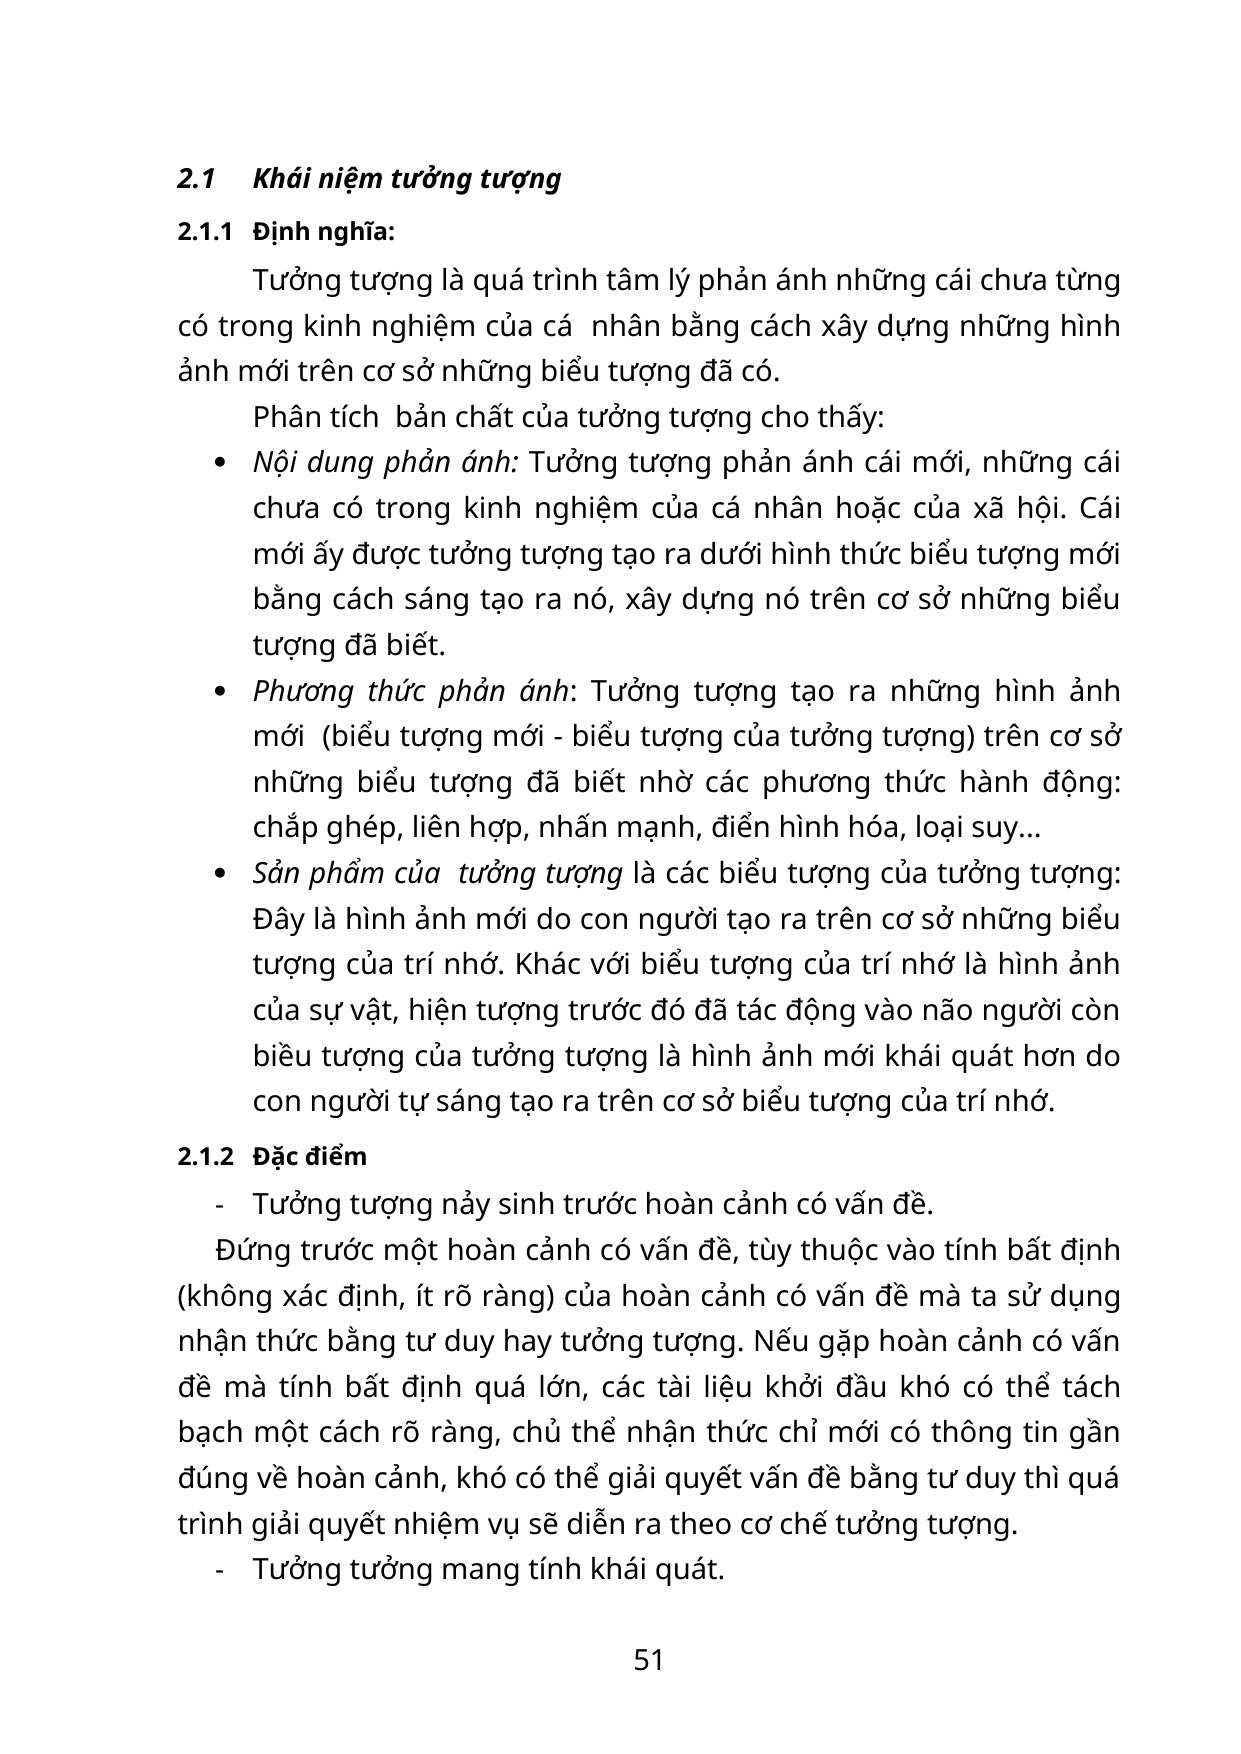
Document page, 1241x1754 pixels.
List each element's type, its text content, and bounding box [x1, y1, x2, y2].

list Sản phẩm của tưởng tượng là các biểu tượng của tưởng tượng: Đây là hình ảnh mới do con người tạo ra trên cơ sở những biểu tượng của trí nhớ. Khác với biểu tượng của trí nhớ là hình ảnh của sự vật, hiện tượng trước đó đã tác động vào não người còn biều tượng của tưởng tượng là hình ảnh mới khái quát hơn do con người tự sáng tạo ra trên cơ sở biểu tượng của trí nhớ. [215, 852, 1122, 1120]
subtitle Định nghĩa: [177, 214, 1122, 248]
subtitle Đặc điểm [177, 1139, 1122, 1172]
list Nội dung phản ánh: Tưởng tượng phản ánh cái mới, những cái chưa có trong kinh nghiệm của cá nhân hoặc của xã hội. Cái mới ấy được tưởng tượng tạo ra dưới hình thức biểu tượng mới bằng cách sáng tạo ra nó, xây dựng nó trên cơ sở những biểu tượng đã biết. [215, 442, 1122, 664]
list Phương thức phản ánh: Tưởng tượng tạo ra những hình ảnh mới (biểu tượng mới - biểu tượng của tưởng tượng) trên cơ sở những biểu tượng đã biết nhờ các phương thức hành động: chắp ghép, liên hợp, nhấn mạnh, điển hình hóa, loại suy... [215, 670, 1122, 846]
text Phân tích bản chất của tưởng tượng cho thấy: [177, 396, 1122, 436]
text Đứng trước một hoàn cảnh có vấn đề, tùy thuộc vào tính bất định (không xác định, ít rõ ràng) của hoàn cảnh có vấn đề mà ta sử dụng nhận thức bằng tư duy hay tưởng tượng. Nếu gặp hoàn cảnh có vấn đề mà tính bất định quá lớn, các tài liệu khởi đầu khó có thể tách bạch một cách rõ ràng, chủ thể nhận thức chỉ mới có thông tin gần đúng về hoàn cảnh, khó có thể giải quyết vấn đề bằng tư duy thì quá trình giải quyết nhiệm vụ sẽ diễn ra theo cơ chế tưởng tượng. [177, 1229, 1122, 1543]
subtitle Khái niệm tưởng tượng [177, 158, 1122, 196]
list Tưởng tượng nảy sinh trước hoàn cảnh có vấn đề. [215, 1184, 1122, 1223]
text Tưởng tượng là quá trình tâm lý phản ánh những cái chưa từng có trong kinh nghiệm của cá nhân bằng cách xây dựng những hình ảnh mới trên cơ sở những biểu tượng đã có. [177, 259, 1122, 390]
list Tưởng tưởng mang tính khái quát. [215, 1549, 1122, 1588]
